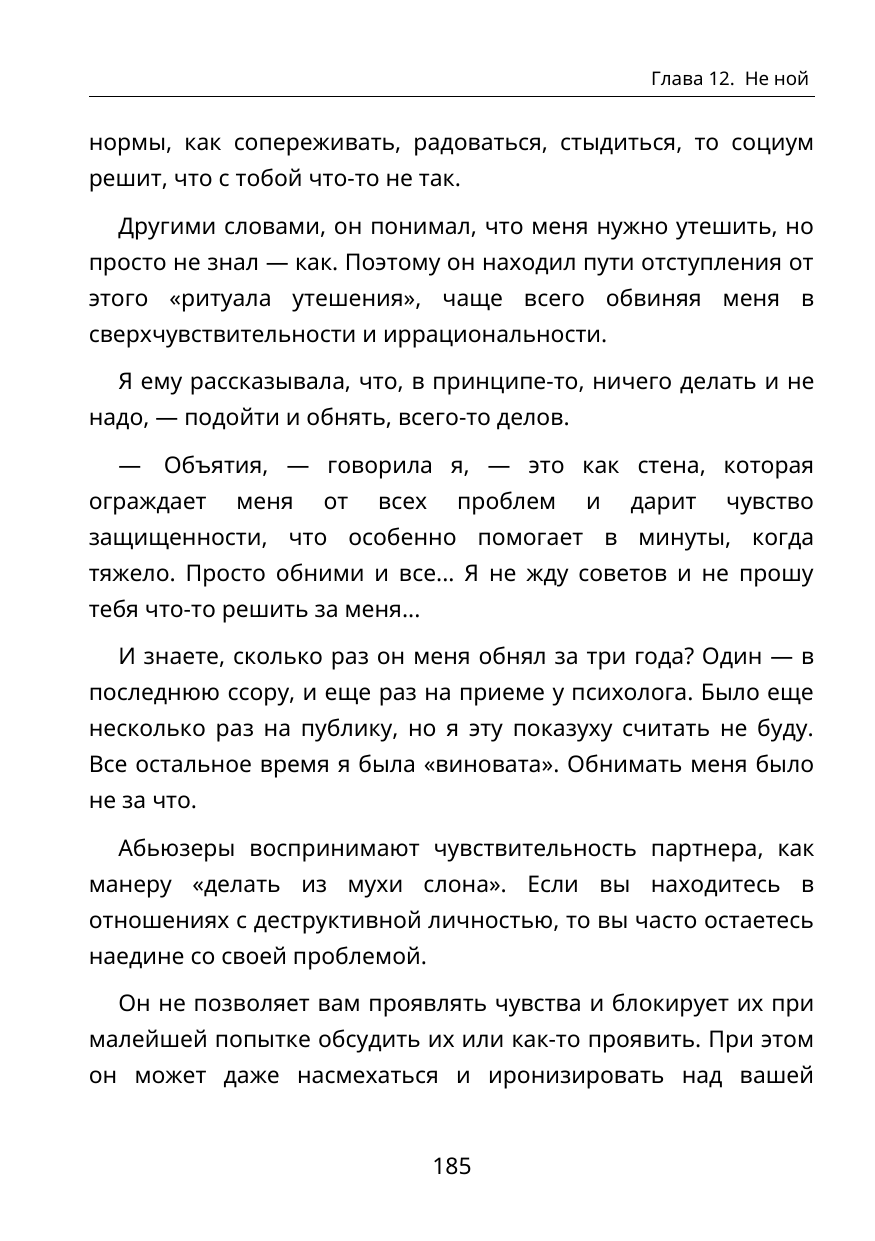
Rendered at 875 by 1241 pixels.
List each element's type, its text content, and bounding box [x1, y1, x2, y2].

text Другими словами, он понимал, что меня нужно утешить, но просто не знал — как. Поэтому он находил пути отступления от этого «ритуала утешения», чаще всего обвиняя меня в сверхчувствительности и иррациональности. [88, 210, 815, 349]
text И знаете, сколько раз он меня обнял за три года? Один — в последнюю ссору, и еще раз на приеме у психолога. Было еще несколько раз на публику, но я эту показуху считать не буду. Все остальное время я была «виновата». Обнимать меня было не за что. [88, 640, 815, 815]
list Объятия, — говорила я, — это как стена, которая ограждает меня от всех проблем и дарит чувство защищенности, что особенно помогает в минуты, когда тяжело. Просто обними и все... Я не жду советов и не прошу тебя что-то решить за меня... [88, 449, 815, 624]
text Я ему рассказывала, что, в принципе-то, ничего делать и не надо, — подойти и обнять, всего-то делов. [88, 365, 815, 432]
text Он не позволяет вам проявлять чувства и блокирует их при малейшей попытке обсудить их или как-то проявить. При этом он может даже насмехаться и иронизировать над вашей [88, 987, 815, 1090]
text Абьюзеры воспринимают чувствительность партнера, как манеру «делать из мухи слона». Если вы находитесь в отношениях с деструктивной личностью, то вы часто остаетесь наедине со своей проблемой. [88, 832, 815, 971]
text нормы, как сопереживать, радоваться, стыдиться, то социум решит, что с тобой что-то не так. [88, 126, 815, 193]
